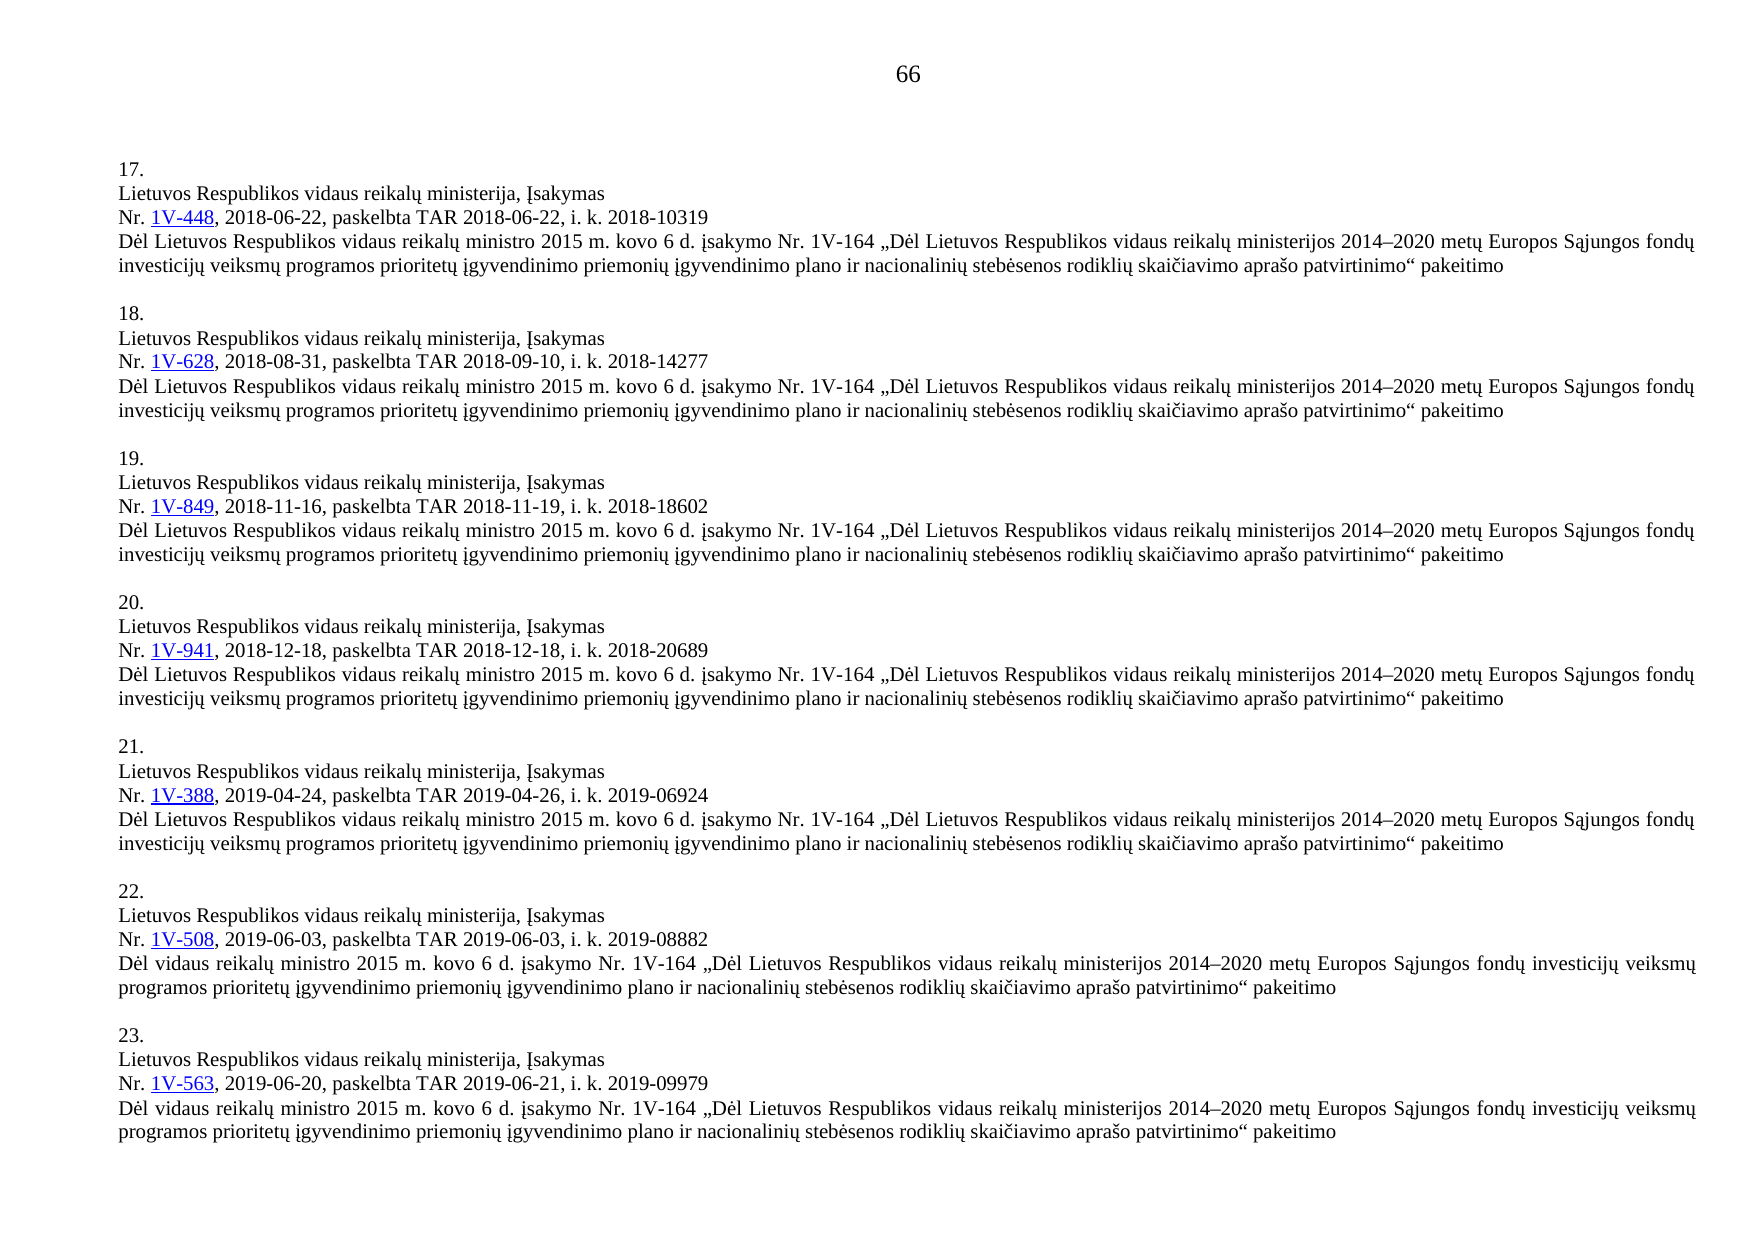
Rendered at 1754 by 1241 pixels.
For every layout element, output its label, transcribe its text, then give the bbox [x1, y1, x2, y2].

text Lietuvos Respublikos vidaus reikalų ministerija, Įsakymas [118, 758, 1698, 783]
text Lietuvos Respublikos vidaus reikalų ministerija, Įsakymas [118, 325, 1698, 349]
text Nr. 1V-941, 2018-12-18, paskelbta TAR 2018-12-18, i. k. 2018-20689 [118, 638, 1698, 662]
text Nr. 1V-628, 2018-08-31, paskelbta TAR 2018-09-10, i. k. 2018-14277 [118, 349, 1698, 373]
text 23. [118, 1023, 1698, 1047]
text Dėl Lietuvos Respublikos vidaus reikalų ministro 2015 m. kovo 6 d. įsakymo Nr. 1V-164 „Dėl Lietuvos Respublikos vidaus reikalų ministerijos 2014–2020 metų Europos Sąjungos fondų investicijų veiksmų programos prioritetų įgyvendinimo priemonių įgyvendinimo plano ir nacionalinių stebėsenos rodiklių skaičiavimo aprašo patvirtinimo“ pakeitimo [118, 662, 1698, 710]
text Nr. 1V-849, 2018-11-16, paskelbta TAR 2018-11-19, i. k. 2018-18602 [118, 494, 1698, 518]
text 18. [118, 301, 1698, 325]
text Lietuvos Respublikos vidaus reikalų ministerija, Įsakymas [118, 181, 1698, 205]
text Nr. 1V-563, 2019-06-20, paskelbta TAR 2019-06-21, i. k. 2019-09979 [118, 1071, 1698, 1095]
text 19. [118, 446, 1698, 470]
text Dėl Lietuvos Respublikos vidaus reikalų ministro 2015 m. kovo 6 d. įsakymo Nr. 1V-164 „Dėl Lietuvos Respublikos vidaus reikalų ministerijos 2014–2020 metų Europos Sąjungos fondų investicijų veiksmų programos prioritetų įgyvendinimo priemonių įgyvendinimo plano ir nacionalinių stebėsenos rodiklių skaičiavimo aprašo patvirtinimo“ pakeitimo [118, 518, 1698, 566]
text Lietuvos Respublikos vidaus reikalų ministerija, Įsakymas [118, 1047, 1698, 1071]
text Lietuvos Respublikos vidaus reikalų ministerija, Įsakymas [118, 470, 1698, 494]
text 17. [118, 157, 1698, 181]
text 22. [118, 879, 1698, 903]
text Dėl Lietuvos Respublikos vidaus reikalų ministro 2015 m. kovo 6 d. įsakymo Nr. 1V-164 „Dėl Lietuvos Respublikos vidaus reikalų ministerijos 2014–2020 metų Europos Sąjungos fondų investicijų veiksmų programos prioritetų įgyvendinimo priemonių įgyvendinimo plano ir nacionalinių stebėsenos rodiklių skaičiavimo aprašo patvirtinimo“ pakeitimo [118, 807, 1698, 855]
text Dėl Lietuvos Respublikos vidaus reikalų ministro 2015 m. kovo 6 d. įsakymo Nr. 1V-164 „Dėl Lietuvos Respublikos vidaus reikalų ministerijos 2014–2020 metų Europos Sąjungos fondų investicijų veiksmų programos prioritetų įgyvendinimo priemonių įgyvendinimo plano ir nacionalinių stebėsenos rodiklių skaičiavimo aprašo patvirtinimo“ pakeitimo [118, 373, 1698, 422]
text Lietuvos Respublikos vidaus reikalų ministerija, Įsakymas [118, 903, 1698, 927]
text 20. [118, 590, 1698, 614]
text Dėl vidaus reikalų ministro 2015 m. kovo 6 d. įsakymo Nr. 1V-164 „Dėl Lietuvos Respublikos vidaus reikalų ministerijos 2014–2020 metų Europos Sąjungos fondų investicijų veiksmų programos prioritetų įgyvendinimo priemonių įgyvendinimo plano ir nacionalinių stebėsenos rodiklių skaičiavimo aprašo patvirtinimo“ pakeitimo [118, 1095, 1698, 1143]
text Lietuvos Respublikos vidaus reikalų ministerija, Įsakymas [118, 614, 1698, 638]
text 21. [118, 734, 1698, 758]
text Dėl vidaus reikalų ministro 2015 m. kovo 6 d. įsakymo Nr. 1V-164 „Dėl Lietuvos Respublikos vidaus reikalų ministerijos 2014–2020 metų Europos Sąjungos fondų investicijų veiksmų programos prioritetų įgyvendinimo priemonių įgyvendinimo plano ir nacionalinių stebėsenos rodiklių skaičiavimo aprašo patvirtinimo“ pakeitimo [118, 951, 1698, 999]
text Nr. 1V-388, 2019-04-24, paskelbta TAR 2019-04-26, i. k. 2019-06924 [118, 783, 1698, 807]
text Dėl Lietuvos Respublikos vidaus reikalų ministro 2015 m. kovo 6 d. įsakymo Nr. 1V-164 „Dėl Lietuvos Respublikos vidaus reikalų ministerijos 2014–2020 metų Europos Sąjungos fondų investicijų veiksmų programos prioritetų įgyvendinimo priemonių įgyvendinimo plano ir nacionalinių stebėsenos rodiklių skaičiavimo aprašo patvirtinimo“ pakeitimo [118, 229, 1698, 277]
text Nr. 1V-508, 2019-06-03, paskelbta TAR 2019-06-03, i. k. 2019-08882 [118, 927, 1698, 951]
text Nr. 1V-448, 2018-06-22, paskelbta TAR 2018-06-22, i. k. 2018-10319 [118, 205, 1698, 229]
